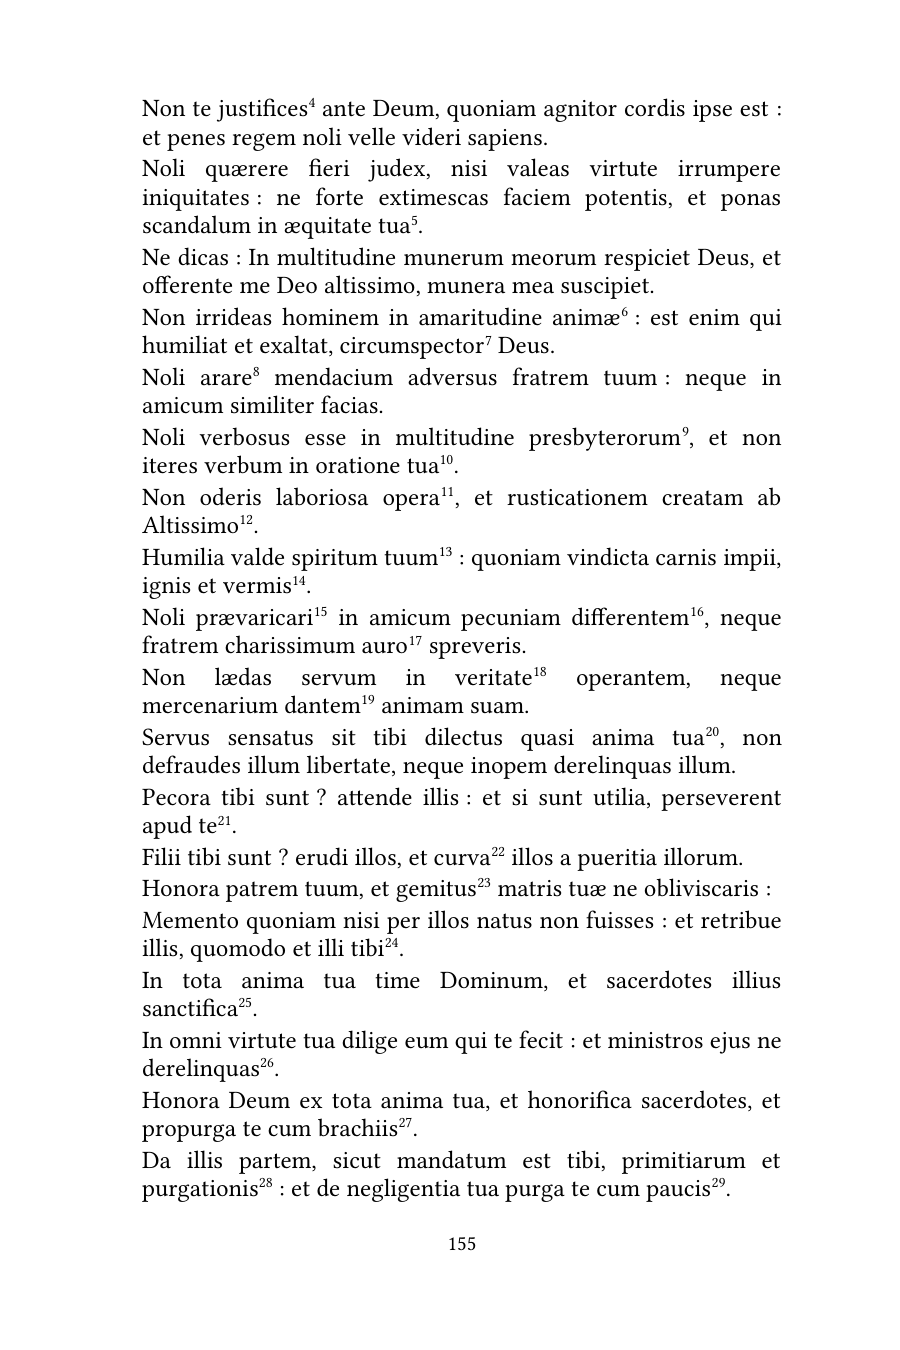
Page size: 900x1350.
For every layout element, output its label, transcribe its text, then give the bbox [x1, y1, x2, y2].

text Non lædas servum in veritate18 operantem, neque mercenarium dantem19 animam suam. [142, 663, 782, 720]
text Noli quærere fieri judex, nisi valeas virtute irrumpere iniquitates : ne forte extimescas faciem potentis, et ponas scandalum in æquitate tua5. [142, 154, 782, 240]
text Filii tibi sunt ? erudi illos, et curva22 illos a pueritia illorum. [142, 843, 782, 872]
text Non oderis laboriosa opera11, et rusticationem creatam ab Altissimo12. [142, 483, 782, 540]
text Non te justifices4 ante Deum, quoniam agnitor cordis ipse est : et penes regem noli velle videri sapiens. [142, 94, 782, 152]
text Servus sensatus sit tibi dilectus quasi anima tua20, non defraudes illum libertate, neque inopem derelinquas illum. [142, 723, 782, 780]
text Pecora tibi sunt ? attende illis : et si sunt utilia, perseverent apud te21. [142, 783, 782, 840]
text Noli arare8 mendacium adversus fratrem tuum : neque in amicum similiter facias. [142, 363, 782, 420]
text Honora patrem tuum, et gemitus23 matris tuæ ne obliviscaris : [142, 874, 782, 903]
text Noli prævaricari15 in amicum pecuniam differentem16, neque fratrem charissimum auro17 spreveris. [142, 603, 782, 660]
text Memento quoniam nisi per illos natus non fuisses : et retribue illis, quomodo et illi tibi24. [142, 906, 782, 963]
text Honora Deum ex tota anima tua, et honorifica sacerdotes, et propurga te cum brachiis27. [142, 1086, 782, 1143]
text Ne dicas : In multitudine munerum meorum respiciet Deus, et offerente me Deo altissimo, munera mea suscipiet. [142, 243, 782, 300]
text In tota anima tua time Dominum, et sacerdotes illius sanctifica25. [142, 966, 782, 1023]
text Noli verbosus esse in multitudine presbyterorum9, et non iteres verbum in oratione tua10. [142, 423, 782, 480]
text Humilia valde spiritum tuum13 : quoniam vindicta carnis impii, ignis et vermis14. [142, 543, 782, 600]
text Non irrideas hominem in amaritudine animæ6 : est enim qui humiliat et exaltat, circumspector7 Deus. [142, 303, 782, 360]
text In omni virtute tua dilige eum qui te fecit : et ministros ejus ne derelinquas26. [142, 1026, 782, 1083]
text Da illis partem, sicut mandatum est tibi, primitiarum et purgationis28 : et de negligentia tua purga te cum paucis29. [142, 1146, 782, 1203]
